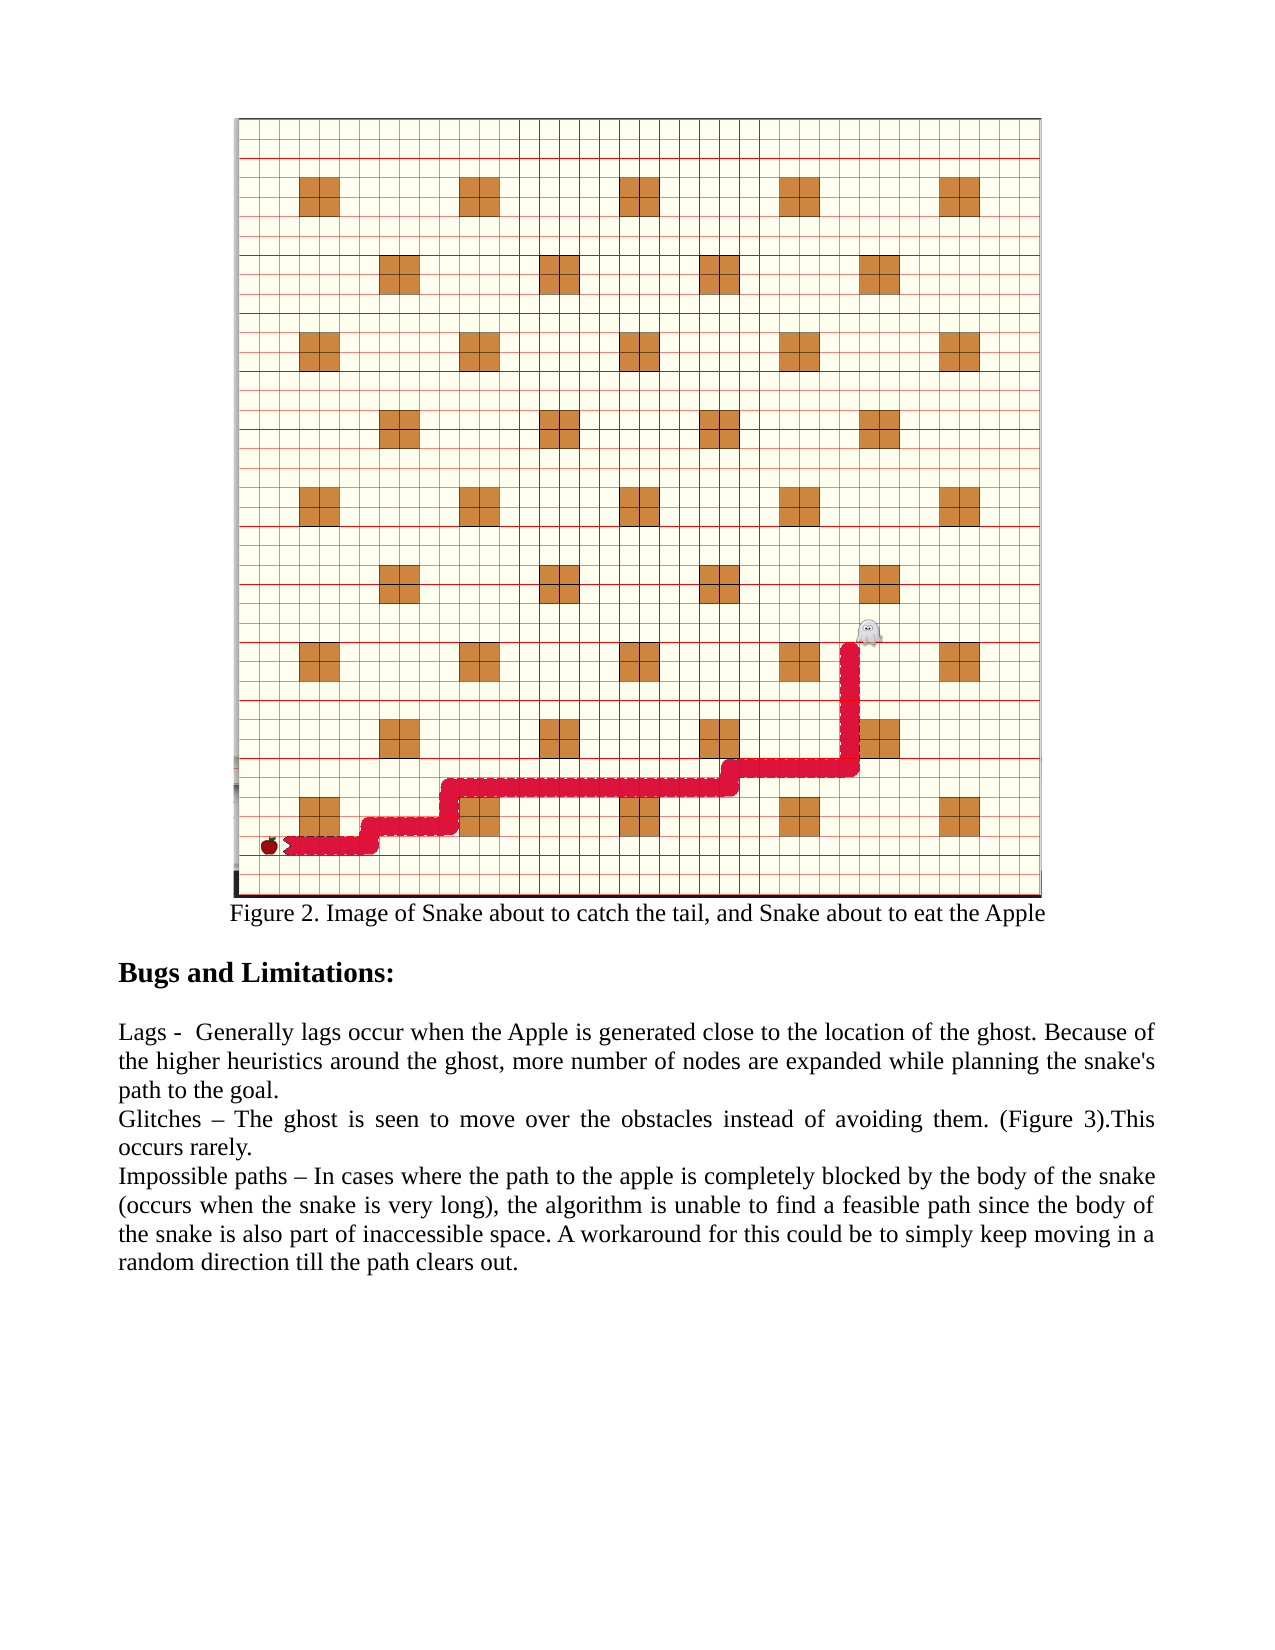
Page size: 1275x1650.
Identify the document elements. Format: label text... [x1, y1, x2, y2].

text Figure 2. Image of Snake about to catch the tail, and Snake about to eat the Apple [118, 898, 1157, 926]
picture [233, 118, 1042, 898]
text Bugs and Limitations: [118, 955, 1157, 989]
text Glitches – The ghost is seen to move over the obstacles instead of avoiding them. (Figure 3).This occurs rarely. [118, 1104, 1157, 1161]
text Lags - Generally lags occur when the Apple is generated close to the location of the ghost. Because of the higher heuristics around the ghost, more number of nodes are expanded while planning the snake's path to the goal. [118, 1017, 1157, 1104]
text Impossible paths – In cases where the path to the apple is completely blocked by the body of the snake (occurs when the snake is very long), the algorithm is unable to find a feasible path since the body of the snake is also part of inaccessible space. A workaround for this could be to simply keep moving in a random direction till the path clears out. [118, 1161, 1157, 1276]
